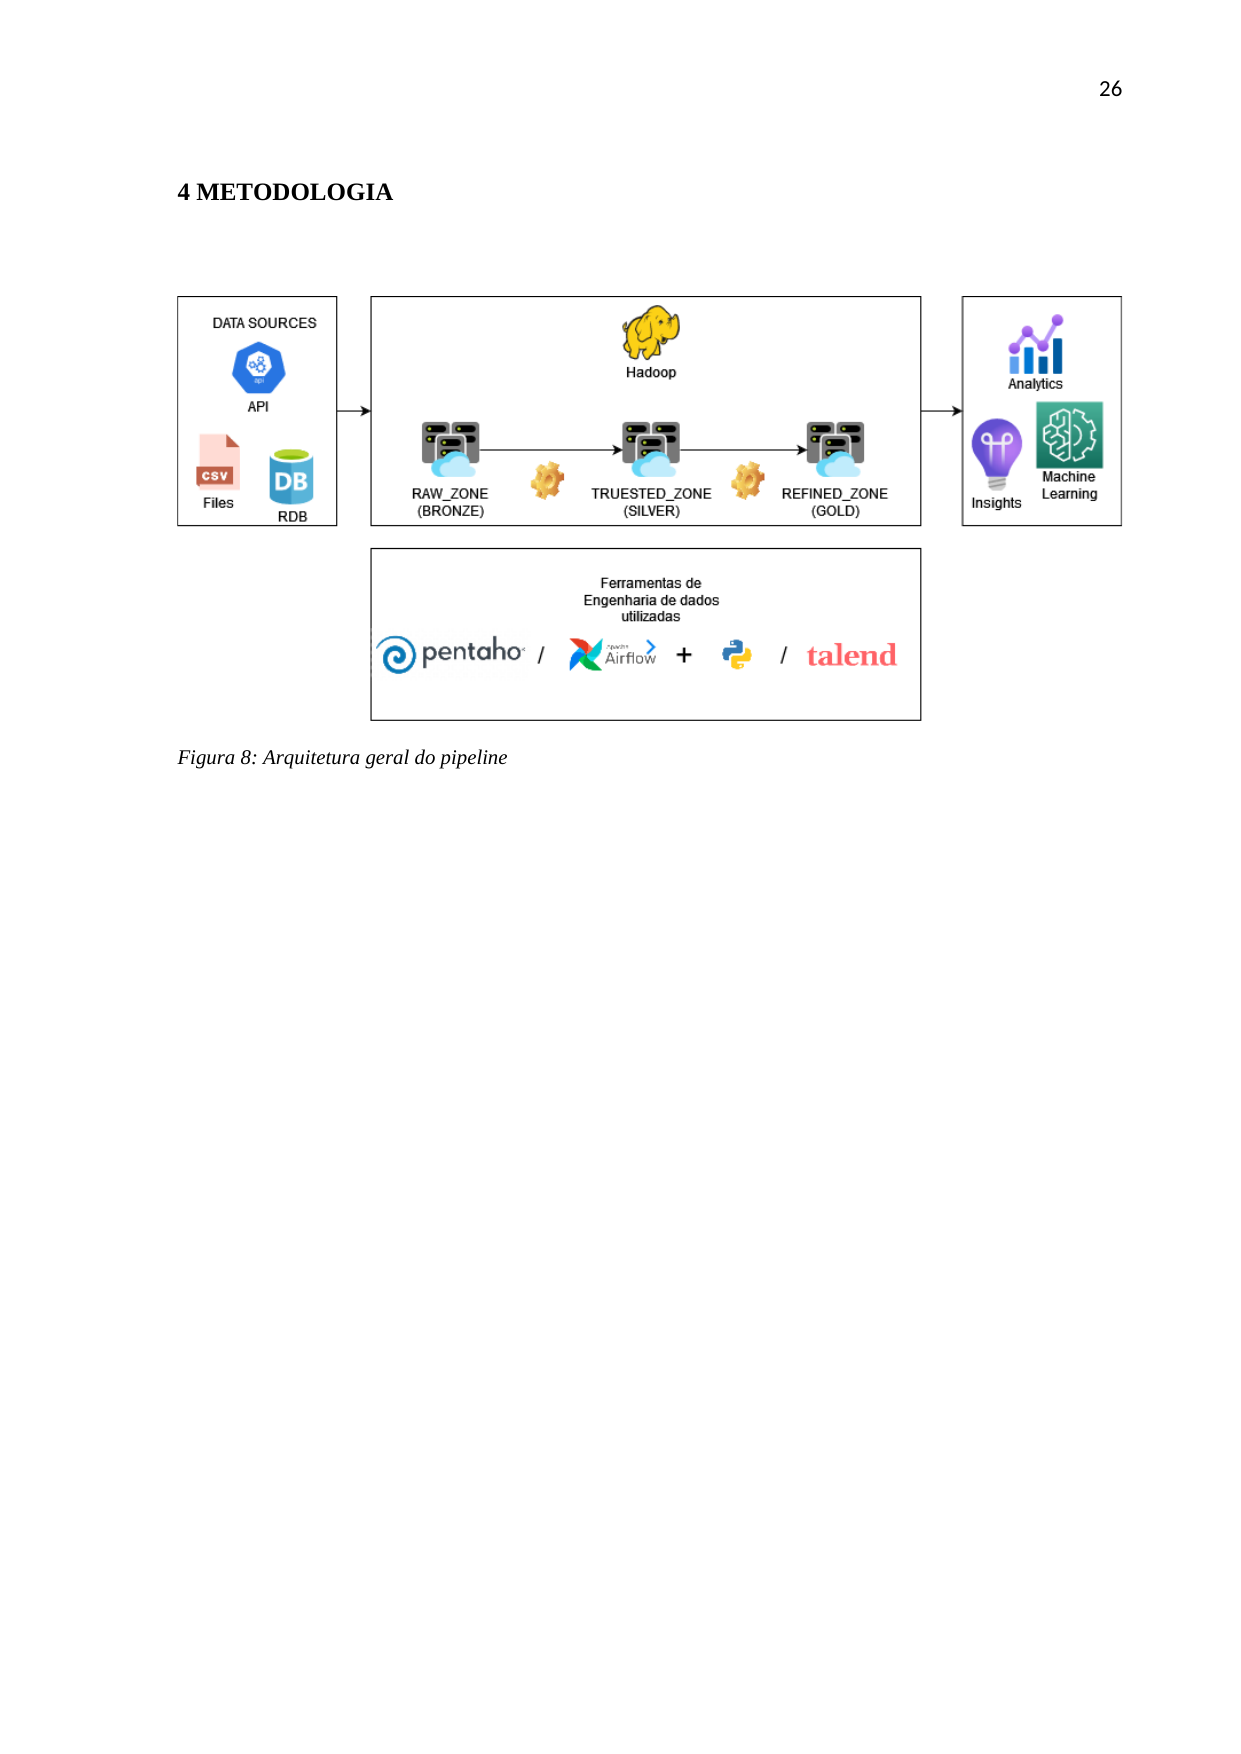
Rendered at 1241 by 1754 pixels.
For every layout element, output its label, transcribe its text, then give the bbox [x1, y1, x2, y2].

text Figura 8: Arquitetura geral do pipeline [177, 729, 1122, 769]
picture [177, 296, 1123, 729]
subtitle 4 METODOLOGIA [177, 177, 1122, 206]
